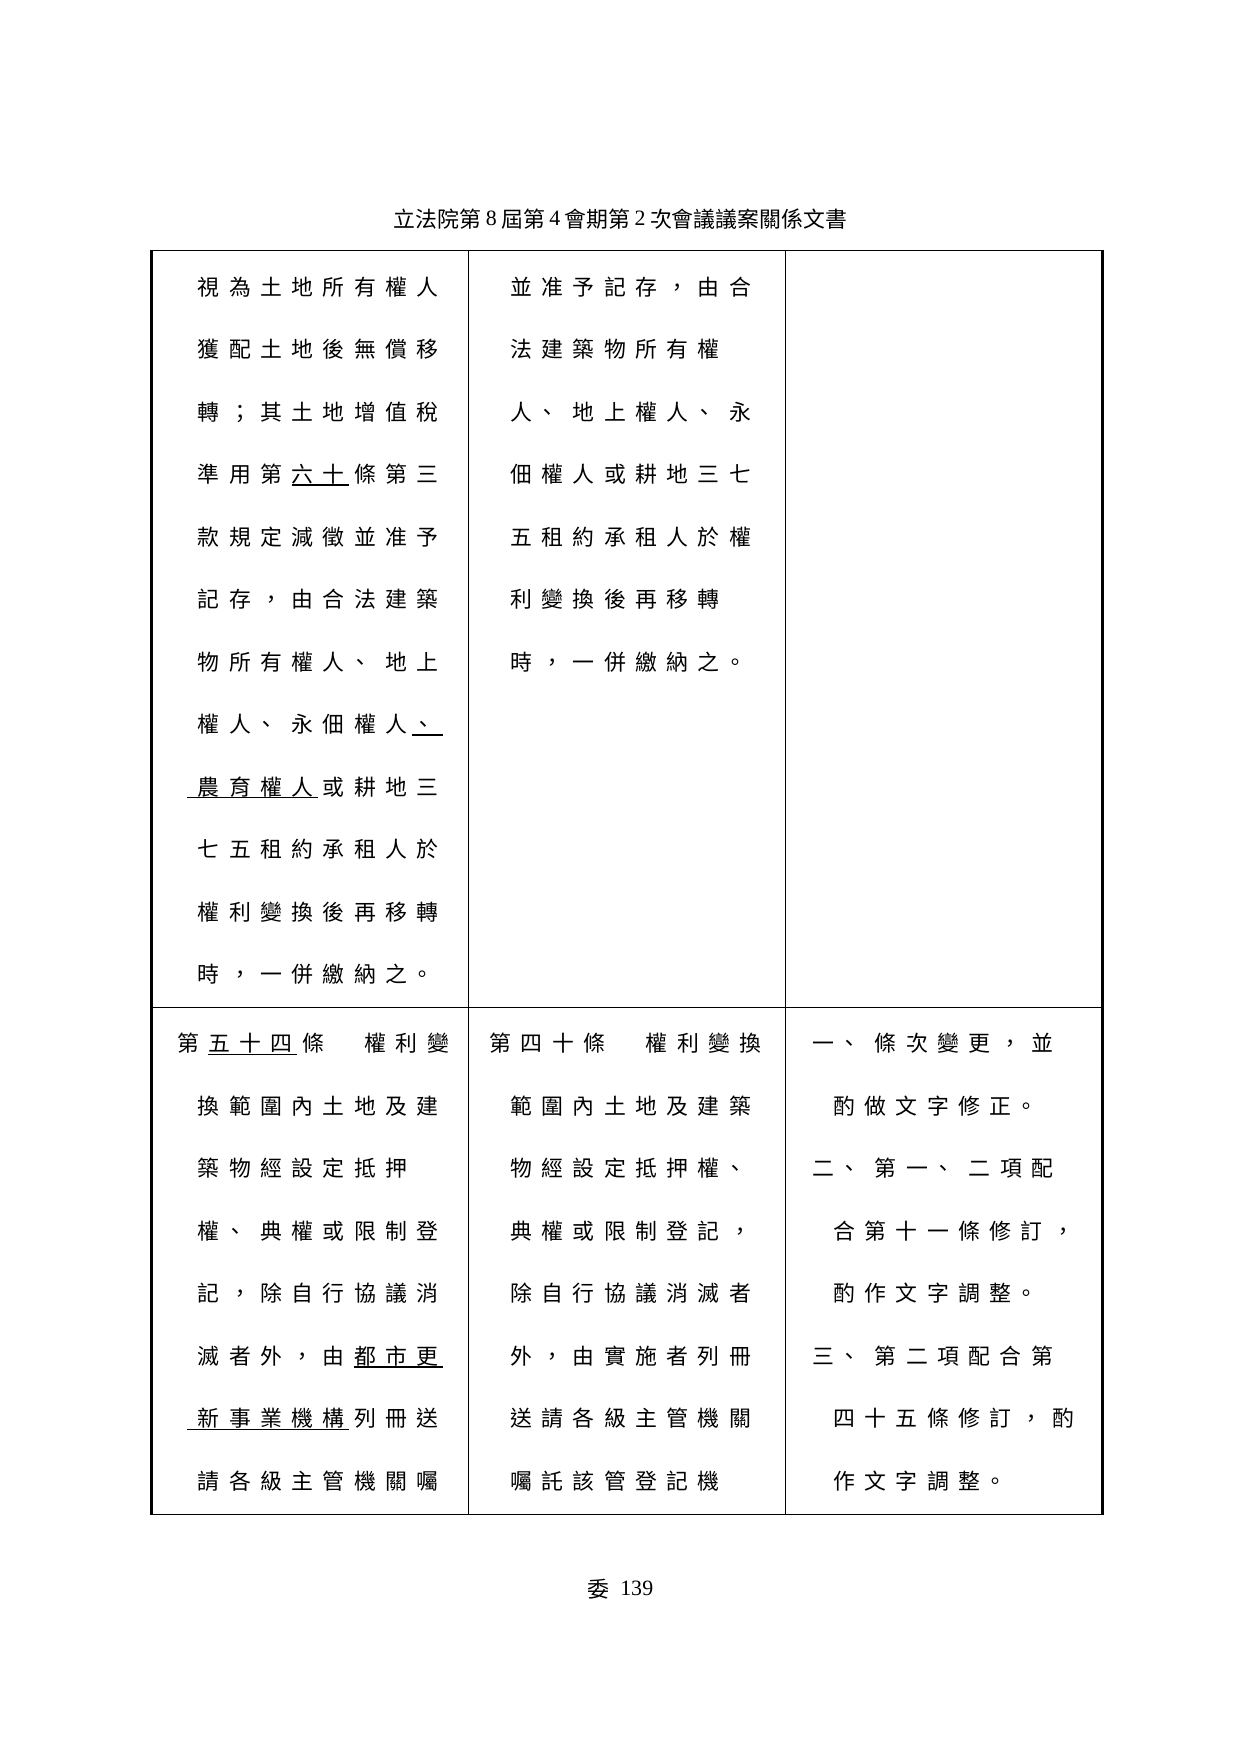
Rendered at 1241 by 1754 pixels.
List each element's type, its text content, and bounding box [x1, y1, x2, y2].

table_cell 第四十條 權利變換範圍內土地及建築物經設定抵押權、典權或限制登記，除自行協議消滅者外，由實施者列冊送請各級主管機關囑託該管登記機 [469, 1008, 785, 1514]
table_cell 視為土地所有權人獲配土地後無償移轉；其土地增值稅準用第六十條第三款規定減徵並准予記存，由合法建築物所有權人、地上權人、永佃權人、農育權人或耕地三七五租約承租人於權利變換後再移轉時，一併繳納之。 [153, 251, 468, 1007]
table_cell 並准予記存，由合法建築物所有權人、地上權人、永佃權人或耕地三七五租約承租人於權利變換後再移轉時，一併繳納之。 [469, 251, 785, 1007]
table_cell 第五十四條 權利變換範圍內土地及建築物經設定抵押權、典權或限制登記，除自行協議消滅者外，由都市更新事業機構列冊送請各級主管機關囑 [153, 1008, 468, 1514]
table_cell [786, 251, 1101, 1007]
table_cell 一、條次變更，並酌做文字修正。 二、第一、二項配合第十一條修訂，酌作文字調整。 三、第二項配合第四十五條修訂，酌作文字調整。 [786, 1008, 1101, 1514]
